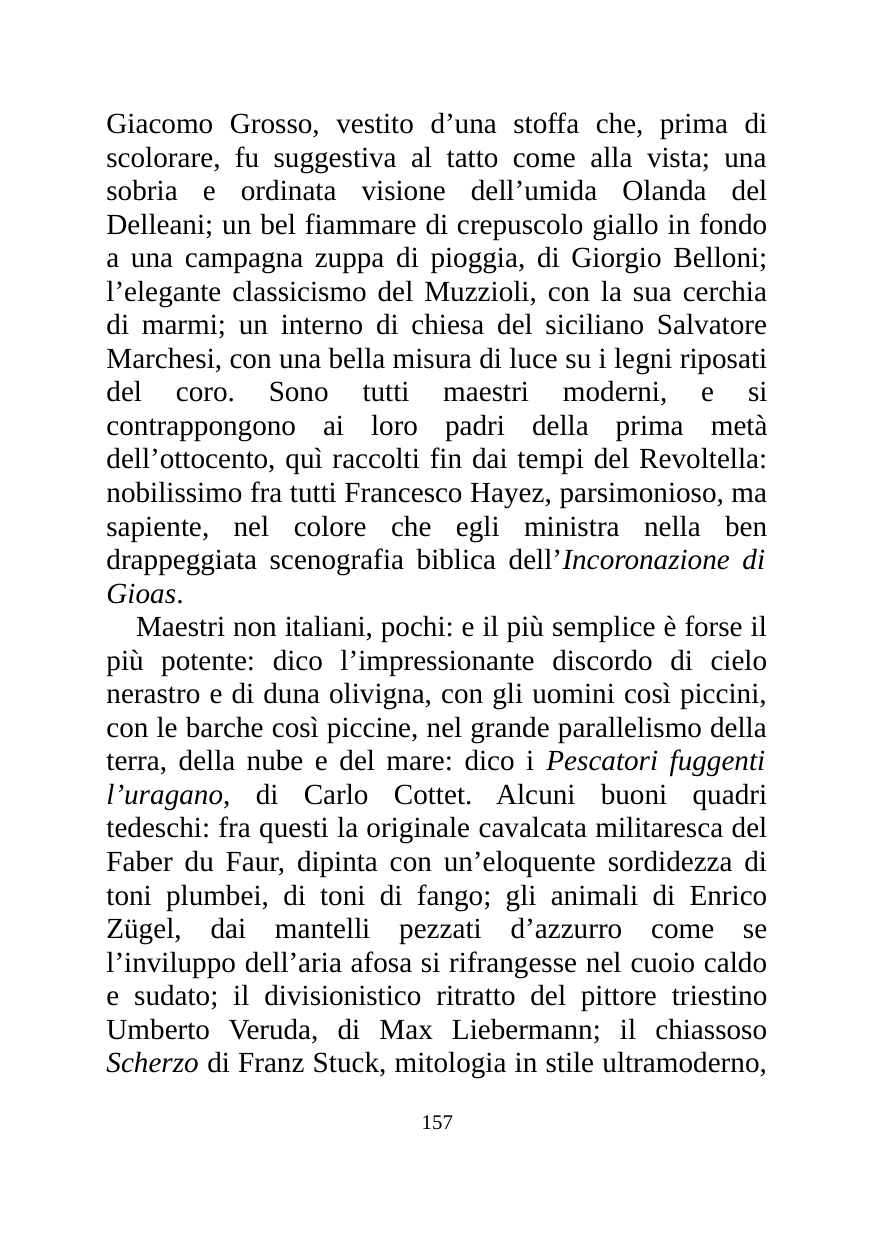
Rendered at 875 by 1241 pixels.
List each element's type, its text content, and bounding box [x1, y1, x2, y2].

text Giacomo Grosso, vestito d’una stoffa che, prima di scolorare, fu suggestiva al tatto come alla vista; una sobria e ordinata visione dell’umida Olanda del Delleani; un bel fiammare di crepuscolo giallo in fondo a una campagna zuppa di pioggia, di Giorgio Belloni; l’elegante classicismo del Muzzioli, con la sua cerchia di marmi; un interno di chiesa del siciliano Salvatore Marchesi, con una bella misura di luce su i legni riposati del coro. Sono tutti maestri moderni, e si contrappongono ai loro padri della prima metà dell’ottocento, quì raccolti fin dai tempi del Revoltella: nobilissimo fra tutti Francesco Hayez, parsimonioso, ma sapiente, nel colore che egli ministra nella ben drappeggiata scenografia biblica dell’Incoronazione di Gioas. [106, 106, 768, 609]
text Maestri non italiani, pochi: e il più semplice è forse il più potente: dico l’impressionante discordo di cielo nerastro e di duna olivigna, con gli uomini così piccini, con le barche così piccine, nel grande parallelismo della terra, della nube e del mare: dico i Pescatori fuggenti l’uragano, di Carlo Cottet. Alcuni buoni quadri tedeschi: fra questi la originale cavalcata militaresca del Faber du Faur, dipinta con un’eloquente sordidezza di toni plumbei, di toni di fango; gli animali di Enrico Zügel, dai mantelli pezzati d’azzurro come se l’inviluppo dell’aria afosa si rifrangesse nel cuoio caldo e sudato; il divisionistico ritratto del pittore triestino Umberto Veruda, di Max Liebermann; il chiassoso Scherzo di Franz Stuck, mitologia in stile ultramoderno, [106, 609, 768, 1079]
